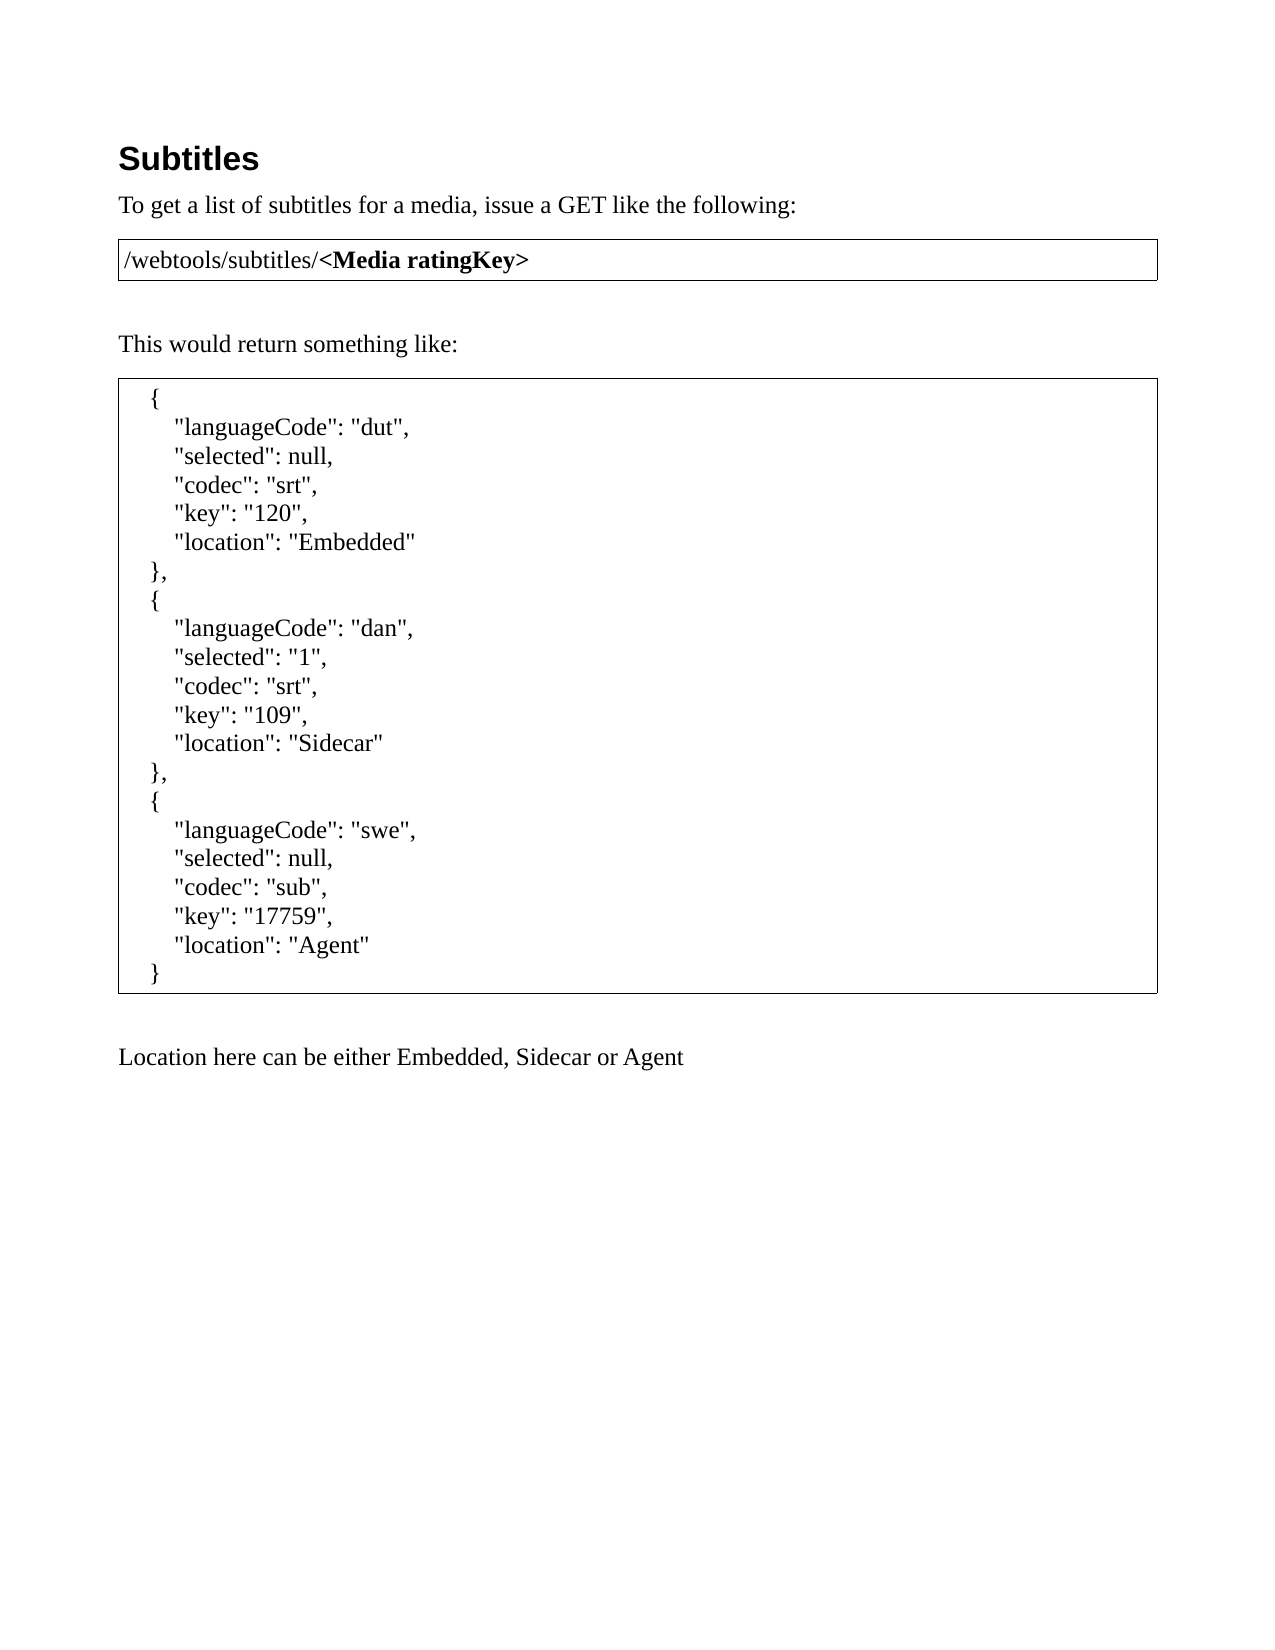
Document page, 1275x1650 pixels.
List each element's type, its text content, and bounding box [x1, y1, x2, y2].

table_header /webtools/subtitles/<Media ratingKey> [119, 240, 1157, 279]
text This would return something like: [118, 329, 1157, 357]
text To get a list of subtitles for a media, issue a GET like the following: [118, 190, 1157, 219]
table_header { "languageCode": "dut", "selected": null, "codec": "srt", "key": "120", "location": "Embedded" }, { "languageCode": "dan", "selected": "1", "codec": "srt", "key": "109", "location": "Sidecar" }, { "languageCode": "swe", "selected": null, "codec": "sub", "key": "17759", "location": "Agent" } [119, 379, 1157, 993]
text Location here can be either Embedded, Sidecar or Agent [118, 1042, 1157, 1071]
subtitle Subtitles [118, 139, 1157, 178]
